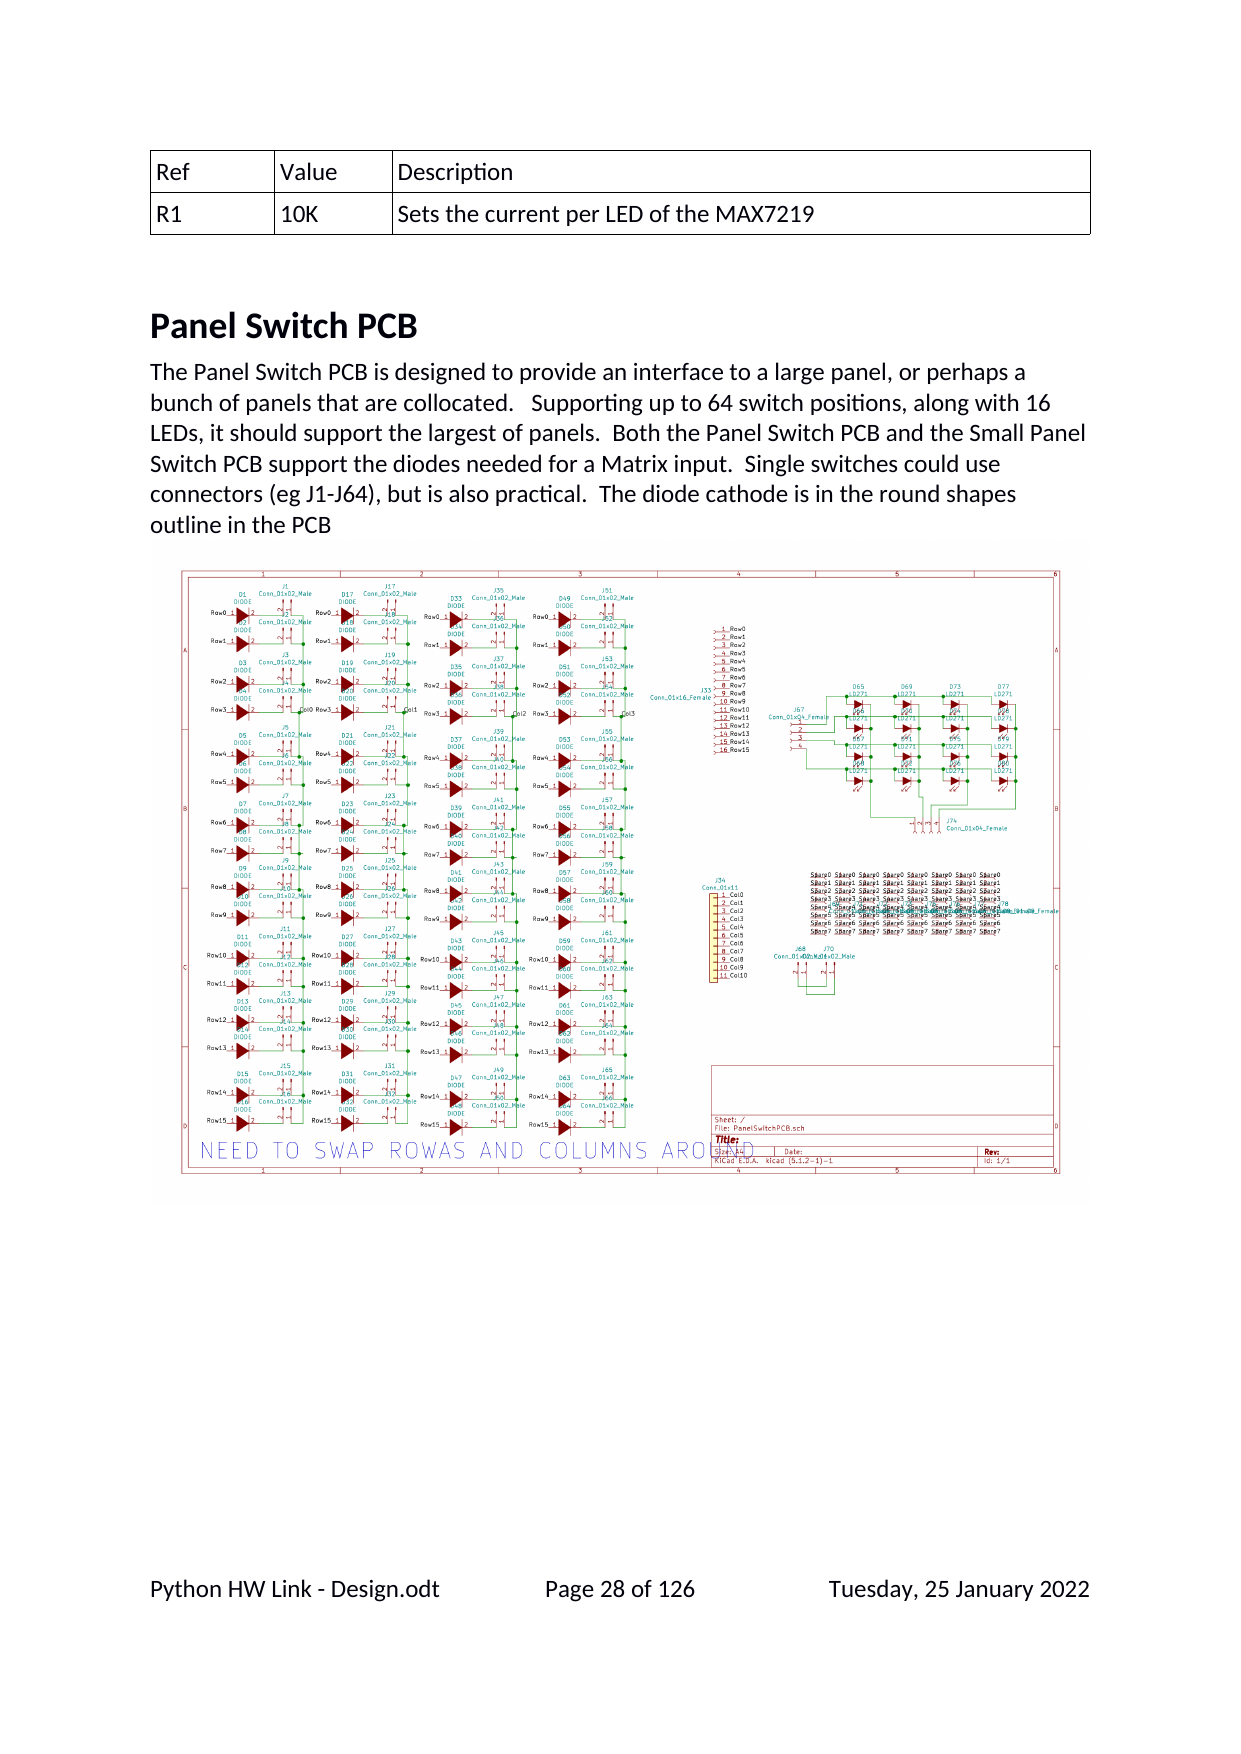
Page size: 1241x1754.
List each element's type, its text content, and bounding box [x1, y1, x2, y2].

table_cell 10K [275, 193, 392, 234]
table_cell R1 [151, 193, 274, 234]
table_header Value [275, 151, 392, 192]
picture [150, 539, 1091, 1205]
subtitle Panel Switch PCB [150, 302, 1090, 348]
table_header Ref [151, 151, 274, 192]
table_cell Sets the current per LED of the MAX7219 [393, 193, 1090, 234]
table_header Description [393, 151, 1090, 192]
text The Panel Switch PCB is designed to provide an interface to a large panel, or perhaps a bunch of panels that are collocated. Supporting up to 64 switch positions, along with 16 LEDs, it should support the largest of panels. Both the Panel Switch PCB and the Small Panel Switch PCB support the diodes needed for a Matrix input. Single switches could use connectors (eg J1-J64), but is also practical. The diode cathode is in the round shapes outline in the PCB [150, 356, 1090, 539]
